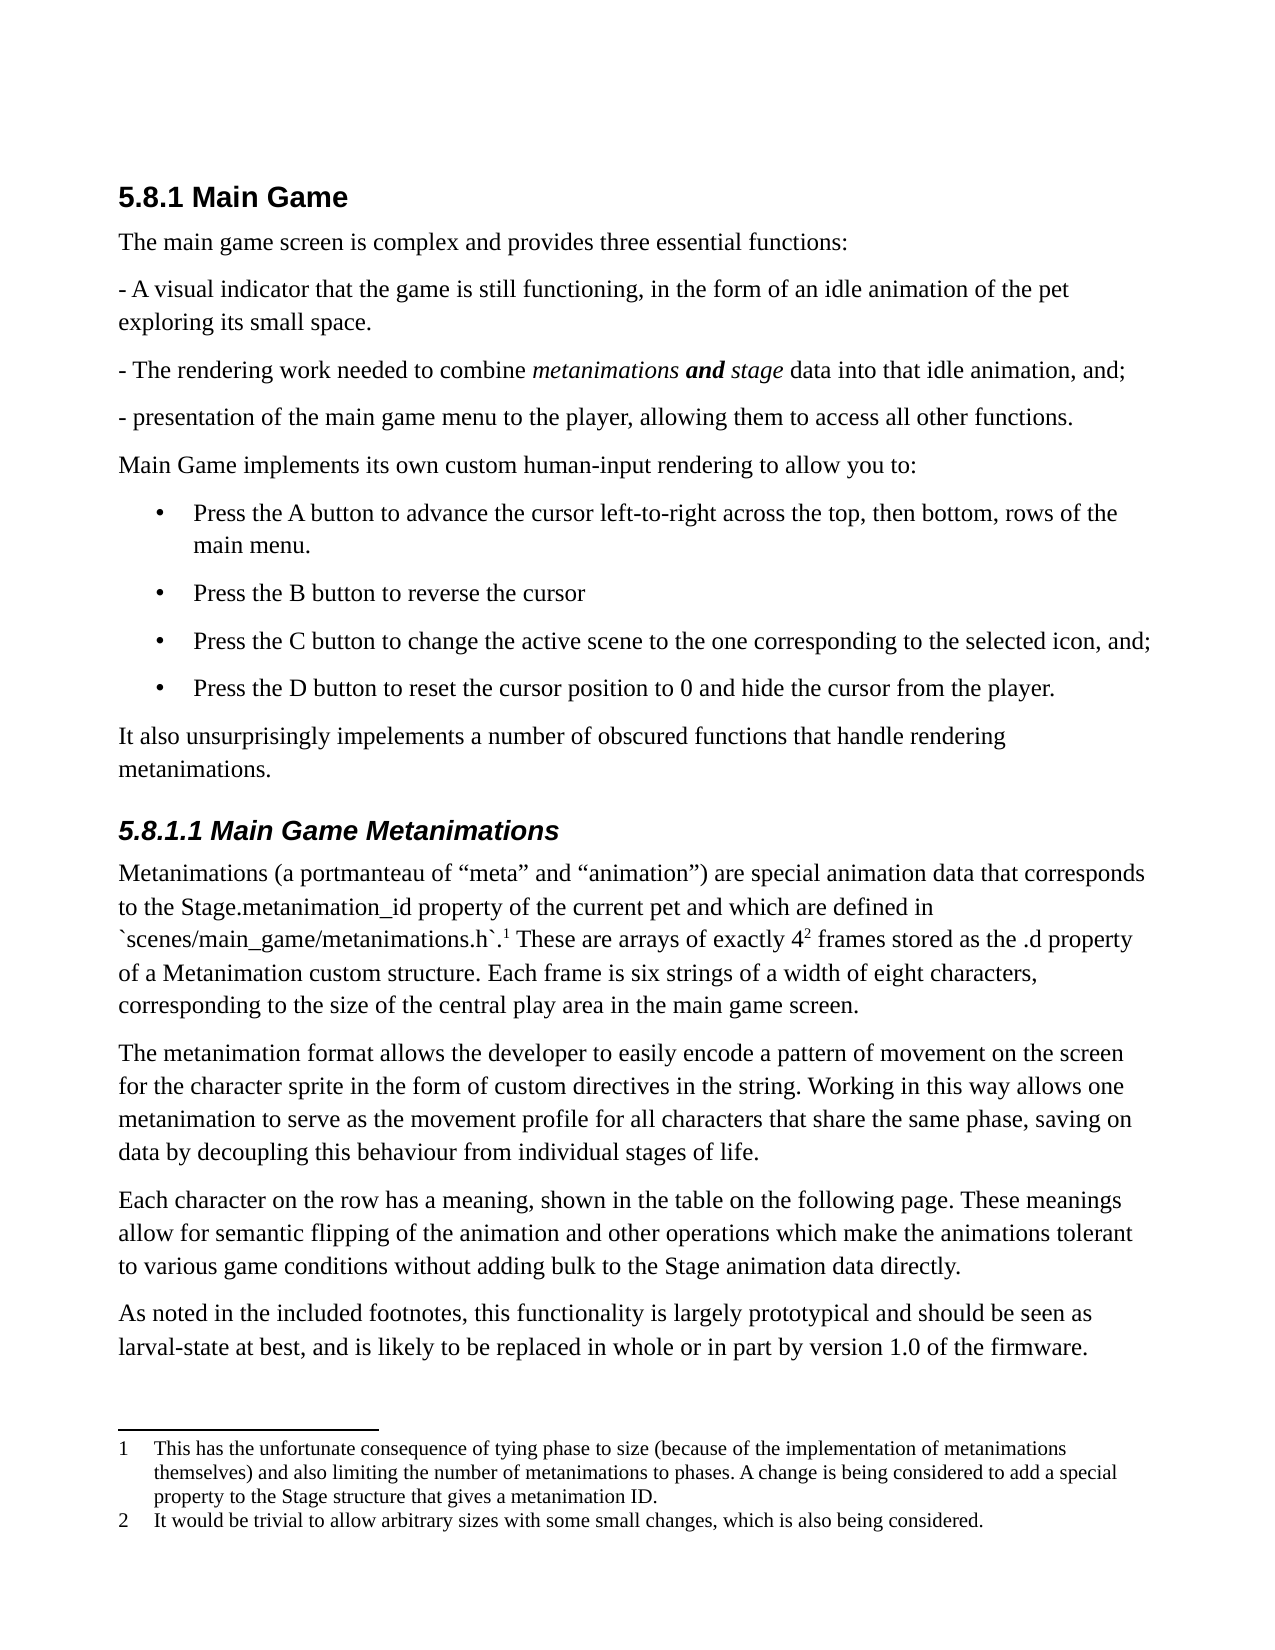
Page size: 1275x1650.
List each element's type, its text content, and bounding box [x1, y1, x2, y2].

list Press the B button to reverse the cursor [156, 578, 1157, 607]
text This has the unfortunate consequence of tying phase to size (because of the implementation of metanimations themselves) and also limiting the number of metanimations to phases. A change is being considered to add a special property to the Stage structure that gives a metanimation ID. [118, 1436, 1157, 1508]
text - The rendering work needed to combine metanimations and stage data into that idle animation, and; [118, 355, 1157, 383]
text Metanimations (a portmanteau of “meta” and “animation”) are special animation data that corresponds to the Stage.metanimation_id property of the current pet and which are defined in `scenes/main_game/metanimations.h`. These are arrays of exactly 4 frames stored as the .d property of a Metanimation custom structure. Each frame is six strings of a width of eight characters, corresponding to the size of the central play area in the main game screen. [118, 858, 1157, 1019]
list Press the A button to advance the cursor left-to-right across the top, then bottom, rows of the main menu. [156, 498, 1157, 559]
text It also unsurprisingly impelements a number of obscured functions that handle rendering metanimations. [118, 721, 1157, 783]
text The metanimation format allows the developer to easily encode a pattern of movement on the screen for the character sprite in the form of custom directives in the string. Working in this way allows one metanimation to serve as the movement profile for all characters that share the same phase, saving on data by decoupling this behaviour from individual stages of life. [118, 1038, 1157, 1166]
text It would be trivial to allow arbitrary sizes with some small changes, which is also being considered. [118, 1508, 1157, 1532]
text The main game screen is complex and provides three essential functions: [118, 227, 1157, 255]
text - presentation of the main game menu to the player, allowing them to access all other functions. [118, 402, 1157, 431]
subtitle 5.8.1 Main Game [118, 180, 1157, 214]
subtitle 5.8.1.1 Main Game Metanimations [118, 814, 1157, 846]
text As noted in the included footnotes, this functionality is largely prototypical and should be seen as larval-state at best, and is likely to be replaced in whole or in part by version 1.0 of the firmware. [118, 1298, 1157, 1360]
text Main Game implements its own custom human-input rendering to allow you to: [118, 450, 1157, 479]
list Press the D button to reset the cursor position to 0 and hide the cursor from the player. [156, 673, 1157, 702]
text Each character on the row has a meaning, shown in the table on the following page. These meanings allow for semantic flipping of the animation and other operations which make the animations tolerant to various game conditions without adding bulk to the Stage animation data directly. [118, 1185, 1157, 1280]
text - A visual indicator that the game is still functioning, in the form of an idle animation of the pet exploring its small space. [118, 274, 1157, 336]
list Press the C button to change the active scene to the one corresponding to the selected icon, and; [156, 626, 1157, 654]
